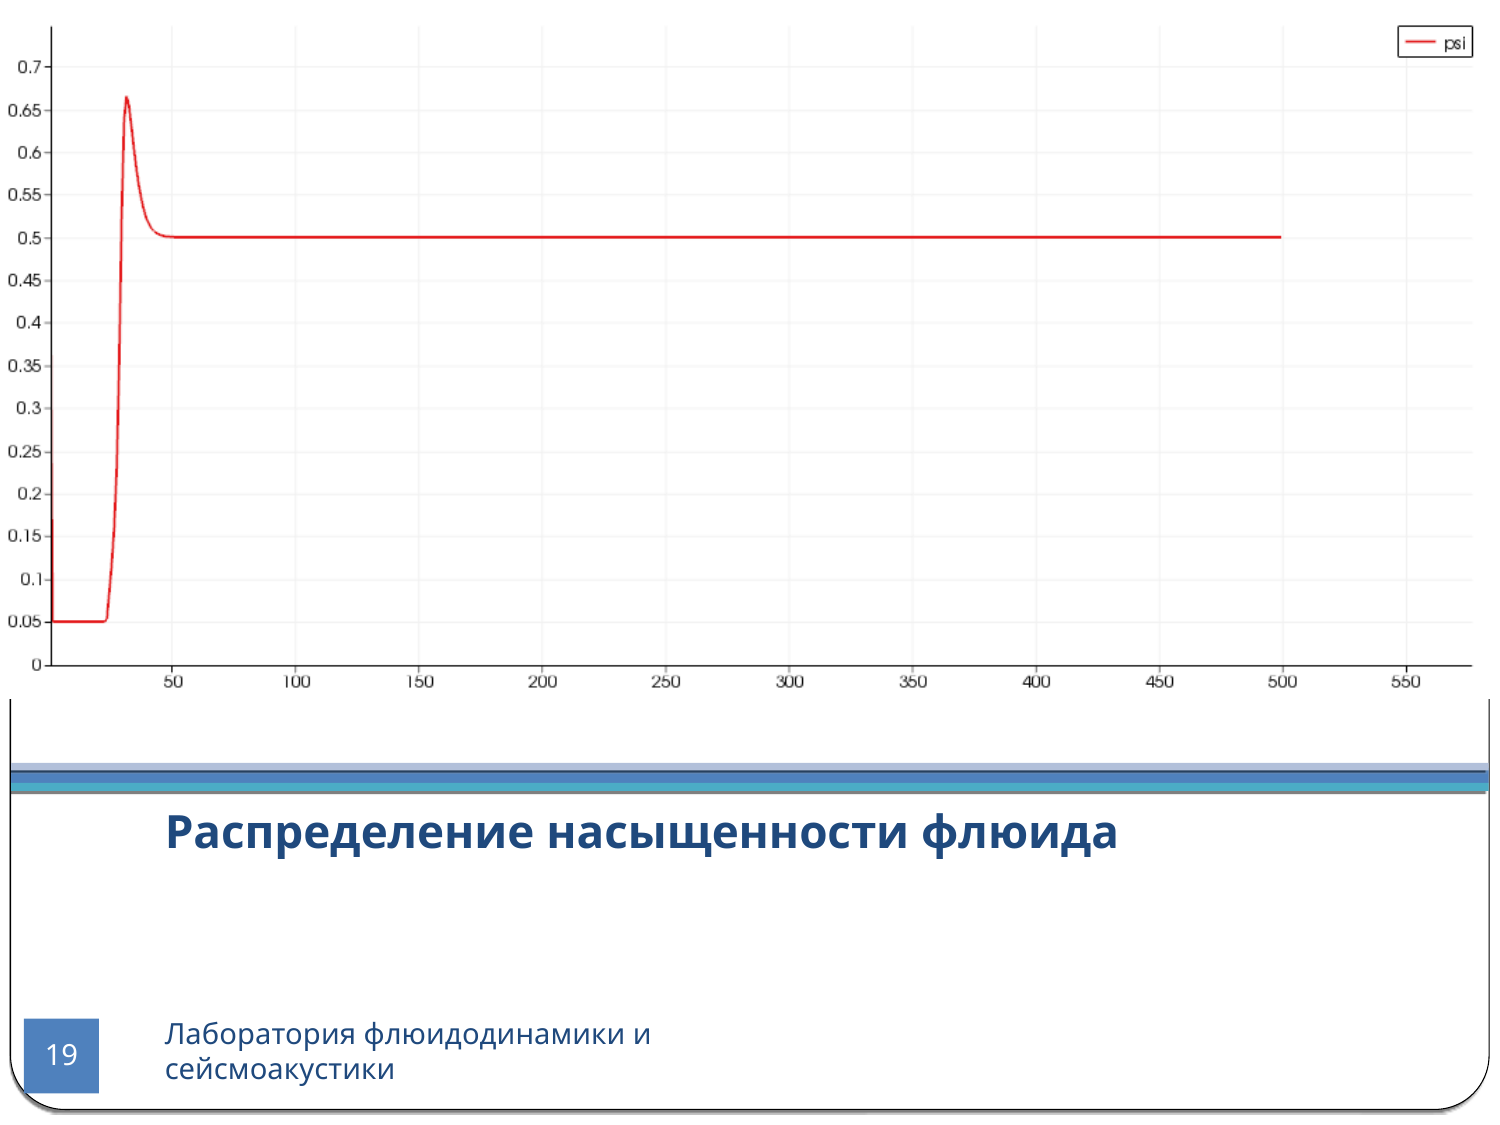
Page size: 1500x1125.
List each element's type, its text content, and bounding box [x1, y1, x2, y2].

footer Лаборатория флюидодинамики и сейсмоакустики [150, 1012, 880, 1088]
title Распределение насыщенности флюида [150, 786, 1350, 873]
slide_number [23, 1018, 99, 1094]
picture [0, 0, 1500, 699]
